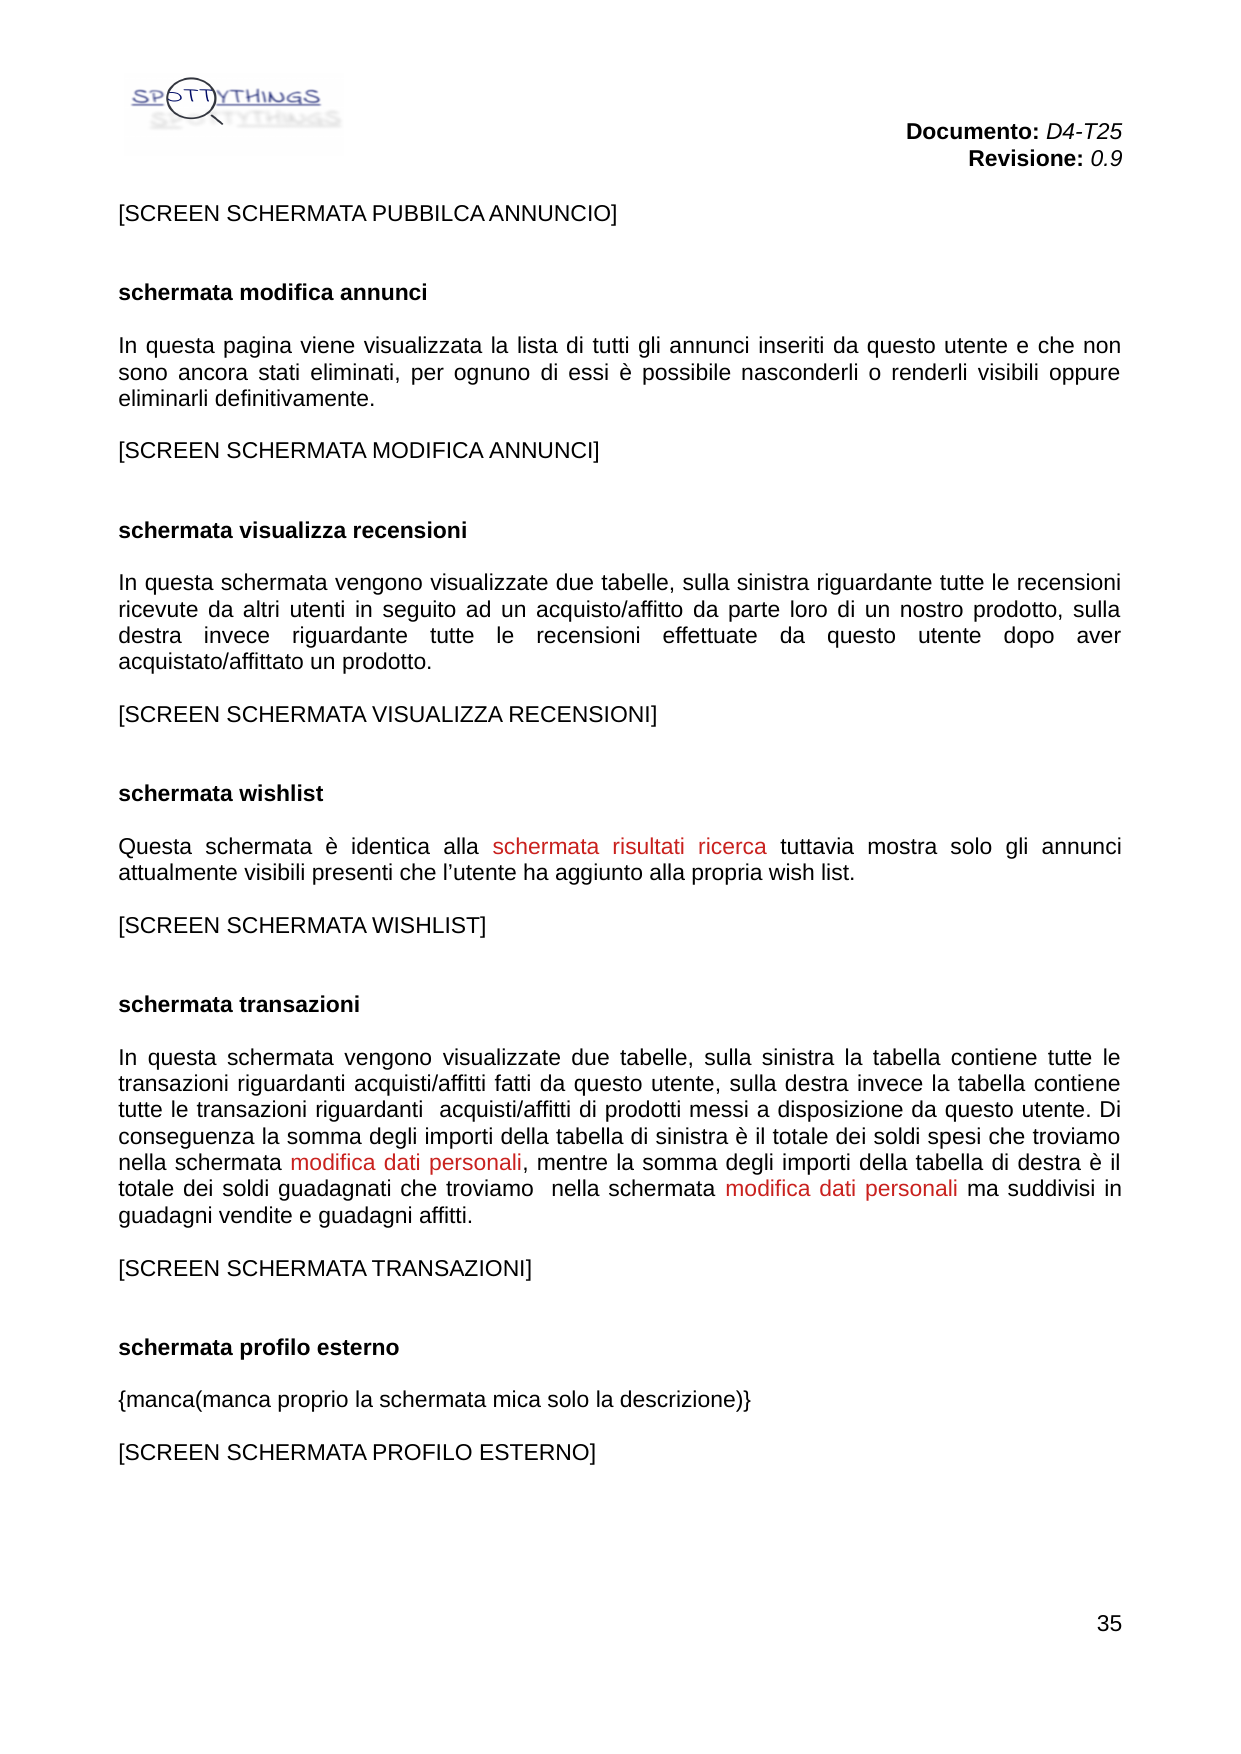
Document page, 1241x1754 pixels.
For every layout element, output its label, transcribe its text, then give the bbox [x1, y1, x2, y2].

text [SCREEN SCHERMATA MODIFICA ANNUNCI] [118, 437, 1122, 464]
text In questa pagina viene visualizzata la lista di tutti gli annunci inseriti da questo utente e che non sono ancora stati eliminati, per ognuno di essi è possibile nasconderli o renderli visibili oppure eliminarli definitivamente. [118, 332, 1122, 411]
text In questa schermata vengono visualizzate due tabelle, sulla sinistra la tabella contiene tutte le transazioni riguardanti acquisti/affitti fatti da questo utente, sulla destra invece la tabella contiene tutte le transazioni riguardanti acquisti/affitti di prodotti messi a disposizione da questo utente. Di conseguenza la somma degli importi della tabella di sinistra è il totale dei soldi spesi che troviamo nella schermata modifica dati personali, mentre la somma degli importi della tabella di destra è il totale dei soldi guadagnati che troviamo nella schermata modifica dati personali ma suddivisi in guadagni vendite e guadagni affitti. [118, 1044, 1122, 1228]
text schermata profilo esterno [118, 1333, 1122, 1360]
text [SCREEN SCHERMATA PUBBILCA ANNUNCIO] [118, 200, 1122, 227]
picture [123, 73, 345, 156]
text [SCREEN SCHERMATA PROFILO ESTERNO] [118, 1439, 1122, 1465]
text [SCREEN SCHERMATA WISHLIST] [118, 912, 1122, 938]
text [SCREEN SCHERMATA VISUALIZZA RECENSIONI] [118, 701, 1122, 727]
text {manca(manca proprio la schermata mica solo la descrizione)} [118, 1386, 1122, 1413]
text schermata modifica annunci [118, 279, 1122, 306]
text schermata wishlist [118, 780, 1122, 806]
text In questa schermata vengono visualizzate due tabelle, sulla sinistra riguardante tutte le recensioni ricevute da altri utenti in seguito ad un acquisto/affitto da parte loro di un nostro prodotto, sulla destra invece riguardante tutte le recensioni effettuate da questo utente dopo aver acquistato/affittato un prodotto. [118, 569, 1122, 675]
text schermata visualizza recensioni [118, 517, 1122, 543]
text schermata transazioni [118, 991, 1122, 1017]
text Questa schermata è identica alla schermata risultati ricerca tuttavia mostra solo gli annunci attualmente visibili presenti che l’utente ha aggiunto alla propria wish list. [118, 833, 1122, 886]
text [SCREEN SCHERMATA TRANSAZIONI] [118, 1254, 1122, 1281]
